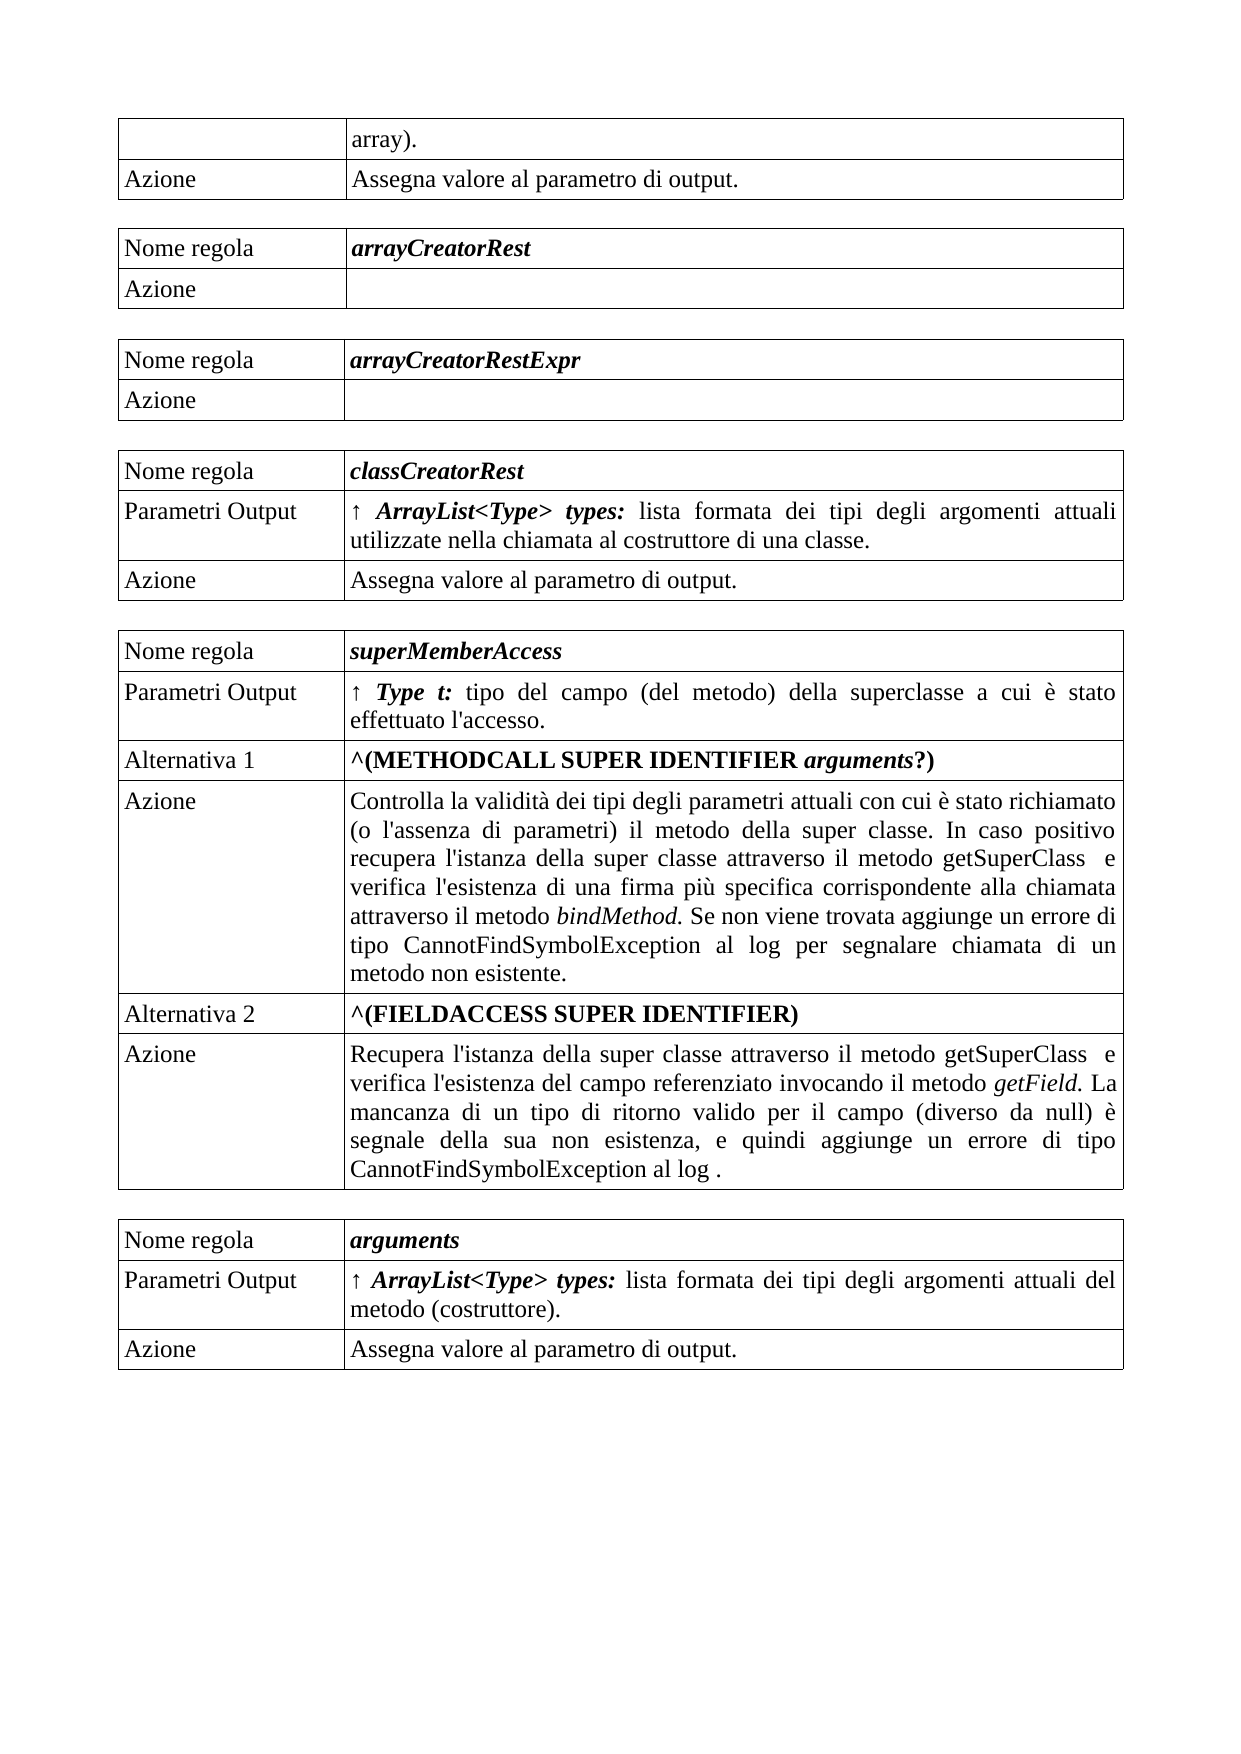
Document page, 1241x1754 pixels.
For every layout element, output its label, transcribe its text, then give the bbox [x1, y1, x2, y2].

table_cell Azione [119, 380, 344, 419]
table_cell Azione [119, 781, 344, 993]
table_cell Assegna valore al parametro di output. [345, 1330, 1123, 1369]
table_header Nome regola [119, 451, 344, 490]
table_header arguments [345, 1220, 1123, 1259]
table_cell Azione [119, 160, 346, 199]
table_cell Parametri Output [119, 672, 344, 740]
table_cell ↑ Type t: tipo del campo (del metodo) della superclasse a cui è stato effettuato l'accesso. [345, 672, 1123, 740]
table_cell [347, 269, 1123, 308]
table_cell Alternativa 1 [119, 741, 344, 780]
table_cell ↑ ArrayList<Type> types: lista formata dei tipi degli argomenti attuali utilizzate nella chiamata al costruttore di una classe. [345, 491, 1123, 559]
table_header Nome regola [119, 229, 346, 268]
table_cell Controlla la validità dei tipi degli parametri attuali con cui è stato richiamato (o l'assenza di parametri) il metodo della super classe. In caso positivo recupera l'istanza della super classe attraverso il metodo getSuperClass e verifica l'esistenza di una firma più specifica corrispondente alla chiamata attraverso il metodo bindMethod. Se non viene trovata aggiunge un errore di tipo CannotFindSymbolException al log per segnalare chiamata di un metodo non esistente. [345, 781, 1123, 993]
table_cell Alternativa 2 [119, 994, 344, 1033]
table_cell Assegna valore al parametro di output. [345, 561, 1123, 600]
table_cell array). [347, 119, 1123, 158]
table_header arrayCreatorRestExpr [345, 340, 1123, 379]
table_cell Assegna valore al parametro di output. [347, 160, 1123, 199]
table_cell Parametri Output [119, 491, 344, 559]
table_cell Parametri Output [119, 1261, 344, 1328]
table_header superMemberAccess [345, 631, 1123, 671]
table_header arrayCreatorRest [347, 229, 1123, 268]
table_header classCreatorRest [345, 451, 1123, 490]
table_cell [119, 119, 346, 158]
table_header Nome regola [119, 1220, 344, 1259]
table_cell [345, 380, 1123, 419]
table_cell ^(METHODCALL SUPER IDENTIFIER arguments?) [345, 741, 1123, 780]
table_cell ↑ ArrayList<Type> types: lista formata dei tipi degli argomenti attuali del metodo (costruttore). [345, 1261, 1123, 1328]
table_header Nome regola [119, 631, 344, 671]
table_cell Azione [119, 561, 344, 600]
table_cell Recupera l'istanza della super classe attraverso il metodo getSuperClass e verifica l'esistenza del campo referenziato invocando il metodo getField. La mancanza di un tipo di ritorno valido per il campo (diverso da null) è segnale della sua non esistenza, e quindi aggiunge un errore di tipo CannotFindSymbolException al log . [345, 1034, 1123, 1188]
table_cell Azione [119, 1034, 344, 1188]
table_cell Azione [119, 269, 346, 308]
table_cell ^(FIELDACCESS SUPER IDENTIFIER) [345, 994, 1123, 1033]
table_cell Azione [119, 1330, 344, 1369]
table_header Nome regola [119, 340, 344, 379]
